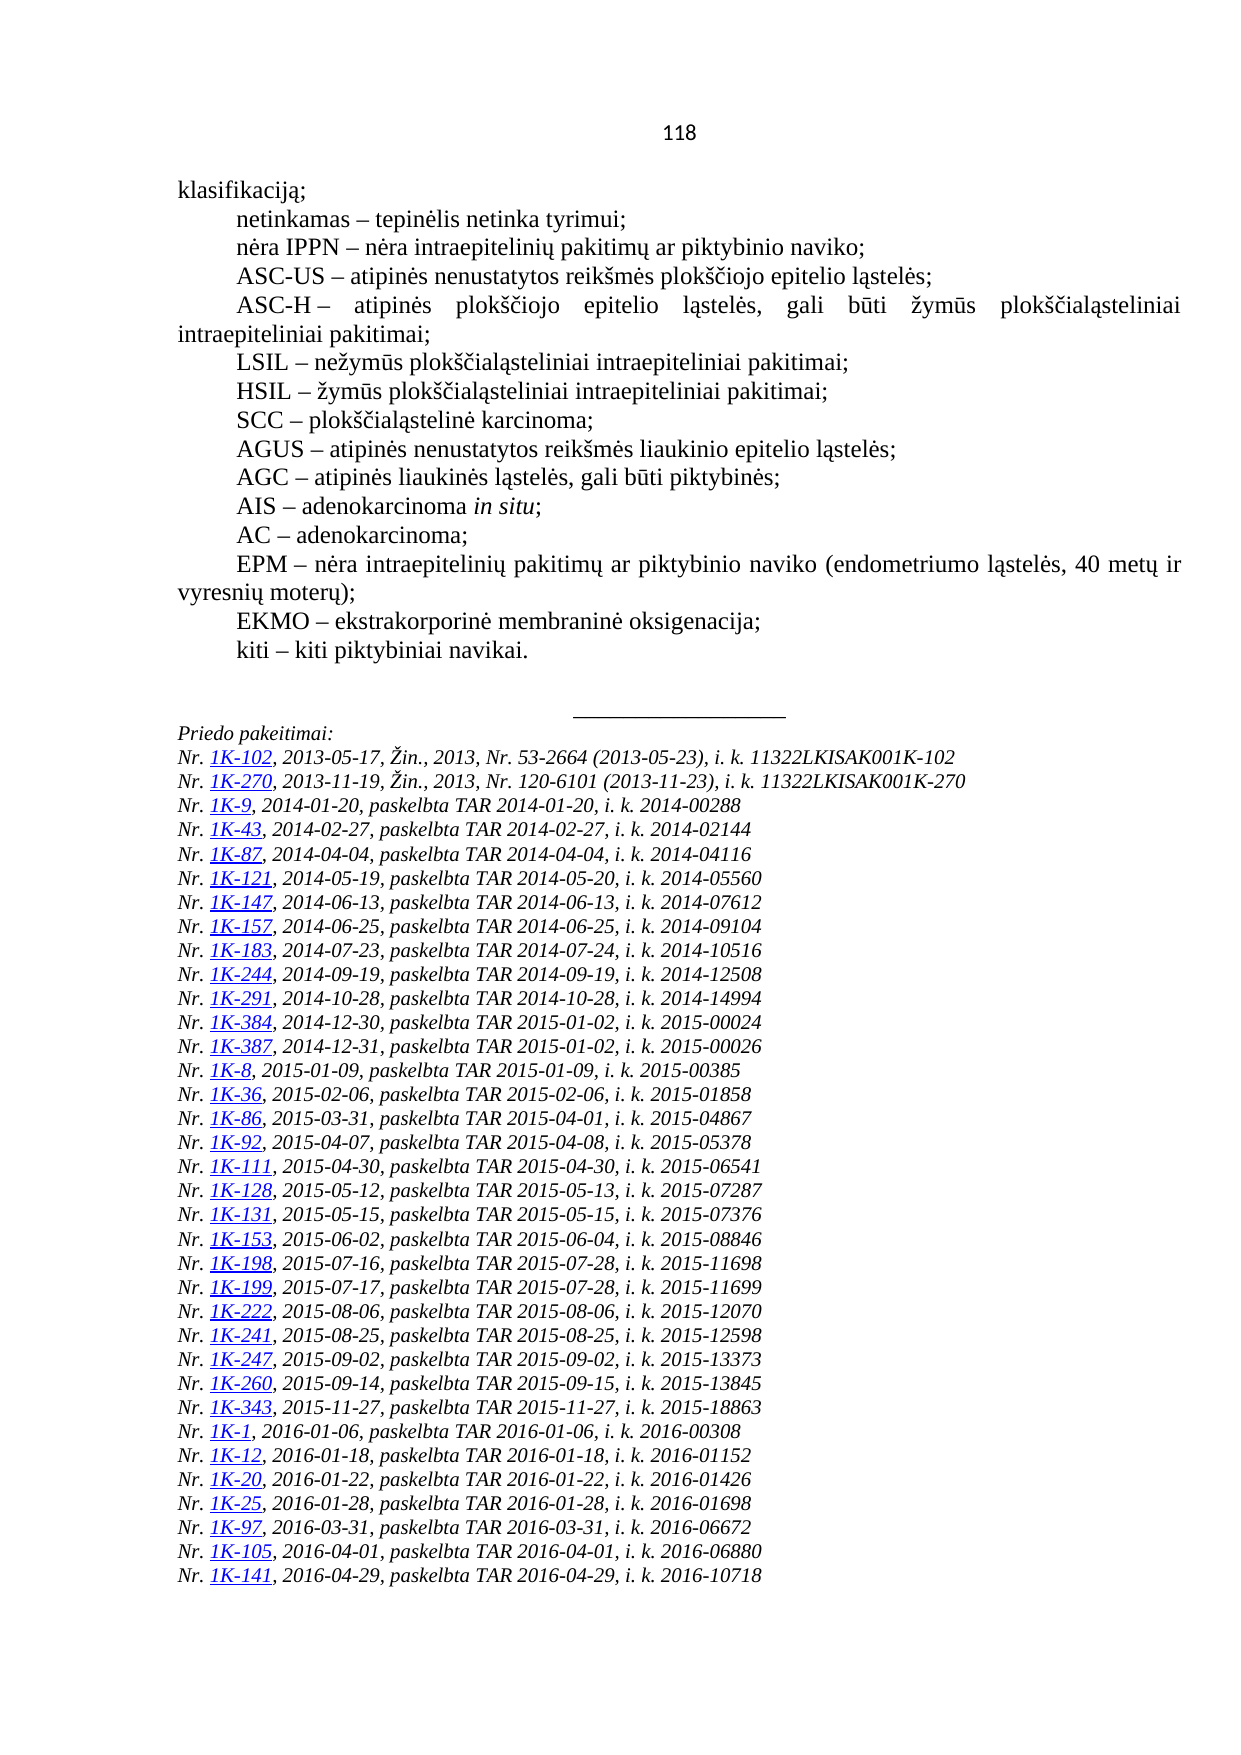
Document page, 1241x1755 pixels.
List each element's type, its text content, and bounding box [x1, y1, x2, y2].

text Nr. 1K-8, 2015-01-09, paskelbta TAR 2015-01-09, i. k. 2015-00385 [177, 1058, 1181, 1082]
text AGUS – atipinės nenustatytos reikšmės liaukinio epitelio ląstelės; [177, 434, 1181, 462]
text Nr. 1K-121, 2014-05-19, paskelbta TAR 2014-05-20, i. k. 2014-05560 [177, 866, 1181, 889]
text ASC-H – atipinės plokščiojo epitelio ląstelės, gali būti žymūs plokščialąsteliniai intraepiteliniai pakitimai; [177, 290, 1181, 347]
text Nr. 1K-147, 2014-06-13, paskelbta TAR 2014-06-13, i. k. 2014-07612 [177, 889, 1181, 914]
text Nr. 1K-20, 2016-01-22, paskelbta TAR 2016-01-22, i. k. 2016-01426 [177, 1467, 1181, 1491]
text Nr. 1K-43, 2014-02-27, paskelbta TAR 2014-02-27, i. k. 2014-02144 [177, 817, 1181, 841]
text Nr. 1K-199, 2015-07-17, paskelbta TAR 2015-07-28, i. k. 2015-11699 [177, 1274, 1181, 1299]
text _________________ [177, 692, 1181, 721]
text Priedo pakeitimai: [177, 721, 1181, 745]
text Nr. 1K-9, 2014-01-20, paskelbta TAR 2014-01-20, i. k. 2014-00288 [177, 793, 1181, 817]
text Nr. 1K-86, 2015-03-31, paskelbta TAR 2015-04-01, i. k. 2015-04867 [177, 1106, 1181, 1130]
text EPM – nėra intraepitelinių pakitimų ar piktybinio naviko (endometriumo ląstelės, 40 metų ir vyresnių moterų); [177, 549, 1181, 606]
text Nr. 1K-36, 2015-02-06, paskelbta TAR 2015-02-06, i. k. 2015-01858 [177, 1082, 1181, 1106]
text Nr. 1K-343, 2015-11-27, paskelbta TAR 2015-11-27, i. k. 2015-18863 [177, 1395, 1181, 1419]
text Nr. 1K-183, 2014-07-23, paskelbta TAR 2014-07-24, i. k. 2014-10516 [177, 938, 1181, 962]
text Nr. 1K-128, 2015-05-12, paskelbta TAR 2015-05-13, i. k. 2015-07287 [177, 1178, 1181, 1202]
text HSIL – žymūs plokščialąsteliniai intraepiteliniai pakitimai; [177, 376, 1181, 405]
text Nr. 1K-291, 2014-10-28, paskelbta TAR 2014-10-28, i. k. 2014-14994 [177, 986, 1181, 1010]
text AGC – atipinės liaukinės ląstelės, gali būti piktybinės; [177, 462, 1181, 491]
text Nr. 1K-384, 2014-12-30, paskelbta TAR 2015-01-02, i. k. 2015-00024 [177, 1010, 1181, 1034]
text Nr. 1K-97, 2016-03-31, paskelbta TAR 2016-03-31, i. k. 2016-06672 [177, 1515, 1181, 1539]
text Nr. 1K-153, 2015-06-02, paskelbta TAR 2015-06-04, i. k. 2015-08846 [177, 1226, 1181, 1251]
text Nr. 1K-241, 2015-08-25, paskelbta TAR 2015-08-25, i. k. 2015-12598 [177, 1323, 1181, 1347]
text Nr. 1K-157, 2014-06-25, paskelbta TAR 2014-06-25, i. k. 2014-09104 [177, 914, 1181, 938]
text Nr. 1K-12, 2016-01-18, paskelbta TAR 2016-01-18, i. k. 2016-01152 [177, 1443, 1181, 1467]
text Nr. 1K-244, 2014-09-19, paskelbta TAR 2014-09-19, i. k. 2014-12508 [177, 962, 1181, 986]
text Nr. 1K-198, 2015-07-16, paskelbta TAR 2015-07-28, i. k. 2015-11698 [177, 1251, 1181, 1274]
text Nr. 1K-111, 2015-04-30, paskelbta TAR 2015-04-30, i. k. 2015-06541 [177, 1154, 1181, 1178]
text kiti – kiti piktybiniai navikai. [177, 635, 1181, 664]
text netinkamas – tepinėlis netinka tyrimui; [177, 204, 1181, 232]
text SCC – plokščialąstelinė karcinoma; [177, 405, 1181, 434]
text Nr. 1K-92, 2015-04-07, paskelbta TAR 2015-04-08, i. k. 2015-05378 [177, 1130, 1181, 1154]
text Nr. 1K-102, 2013-05-17, Žin., 2013, Nr. 53-2664 (2013-05-23), i. k. 11322LKISAK001K-102 [177, 745, 1181, 769]
text ASC-US – atipinės nenustatytos reikšmės plokščiojo epitelio ląstelės; [177, 261, 1181, 290]
text klasifikaciją; [177, 175, 1181, 204]
text Nr. 1K-1, 2016-01-06, paskelbta TAR 2016-01-06, i. k. 2016-00308 [177, 1419, 1181, 1443]
text Nr. 1K-25, 2016-01-28, paskelbta TAR 2016-01-28, i. k. 2016-01698 [177, 1491, 1181, 1515]
text Nr. 1K-260, 2015-09-14, paskelbta TAR 2015-09-15, i. k. 2015-13845 [177, 1371, 1181, 1395]
text AC – adenokarcinoma; [177, 520, 1181, 549]
text Nr. 1K-105, 2016-04-01, paskelbta TAR 2016-04-01, i. k. 2016-06880 [177, 1539, 1181, 1563]
text nėra IPPN – nėra intraepitelinių pakitimų ar piktybinio naviko; [177, 232, 1181, 261]
text AIS – adenokarcinoma in situ; [177, 491, 1181, 520]
text Nr. 1K-387, 2014-12-31, paskelbta TAR 2015-01-02, i. k. 2015-00026 [177, 1034, 1181, 1058]
text EKMO – ekstrakorporinė membraninė oksigenacija; [177, 606, 1181, 635]
text Nr. 1K-247, 2015-09-02, paskelbta TAR 2015-09-02, i. k. 2015-13373 [177, 1347, 1181, 1371]
text Nr. 1K-222, 2015-08-06, paskelbta TAR 2015-08-06, i. k. 2015-12070 [177, 1299, 1181, 1323]
text Nr. 1K-141, 2016-04-29, paskelbta TAR 2016-04-29, i. k. 2016-10718 [177, 1563, 1181, 1587]
text Nr. 1K-87, 2014-04-04, paskelbta TAR 2014-04-04, i. k. 2014-04116 [177, 841, 1181, 866]
text Nr. 1K-270, 2013-11-19, Žin., 2013, Nr. 120-6101 (2013-11-23), i. k. 11322LKISAK001K-270 [177, 769, 1181, 793]
text Nr. 1K-131, 2015-05-15, paskelbta TAR 2015-05-15, i. k. 2015-07376 [177, 1202, 1181, 1226]
text LSIL – nežymūs plokščialąsteliniai intraepiteliniai pakitimai; [177, 347, 1181, 376]
